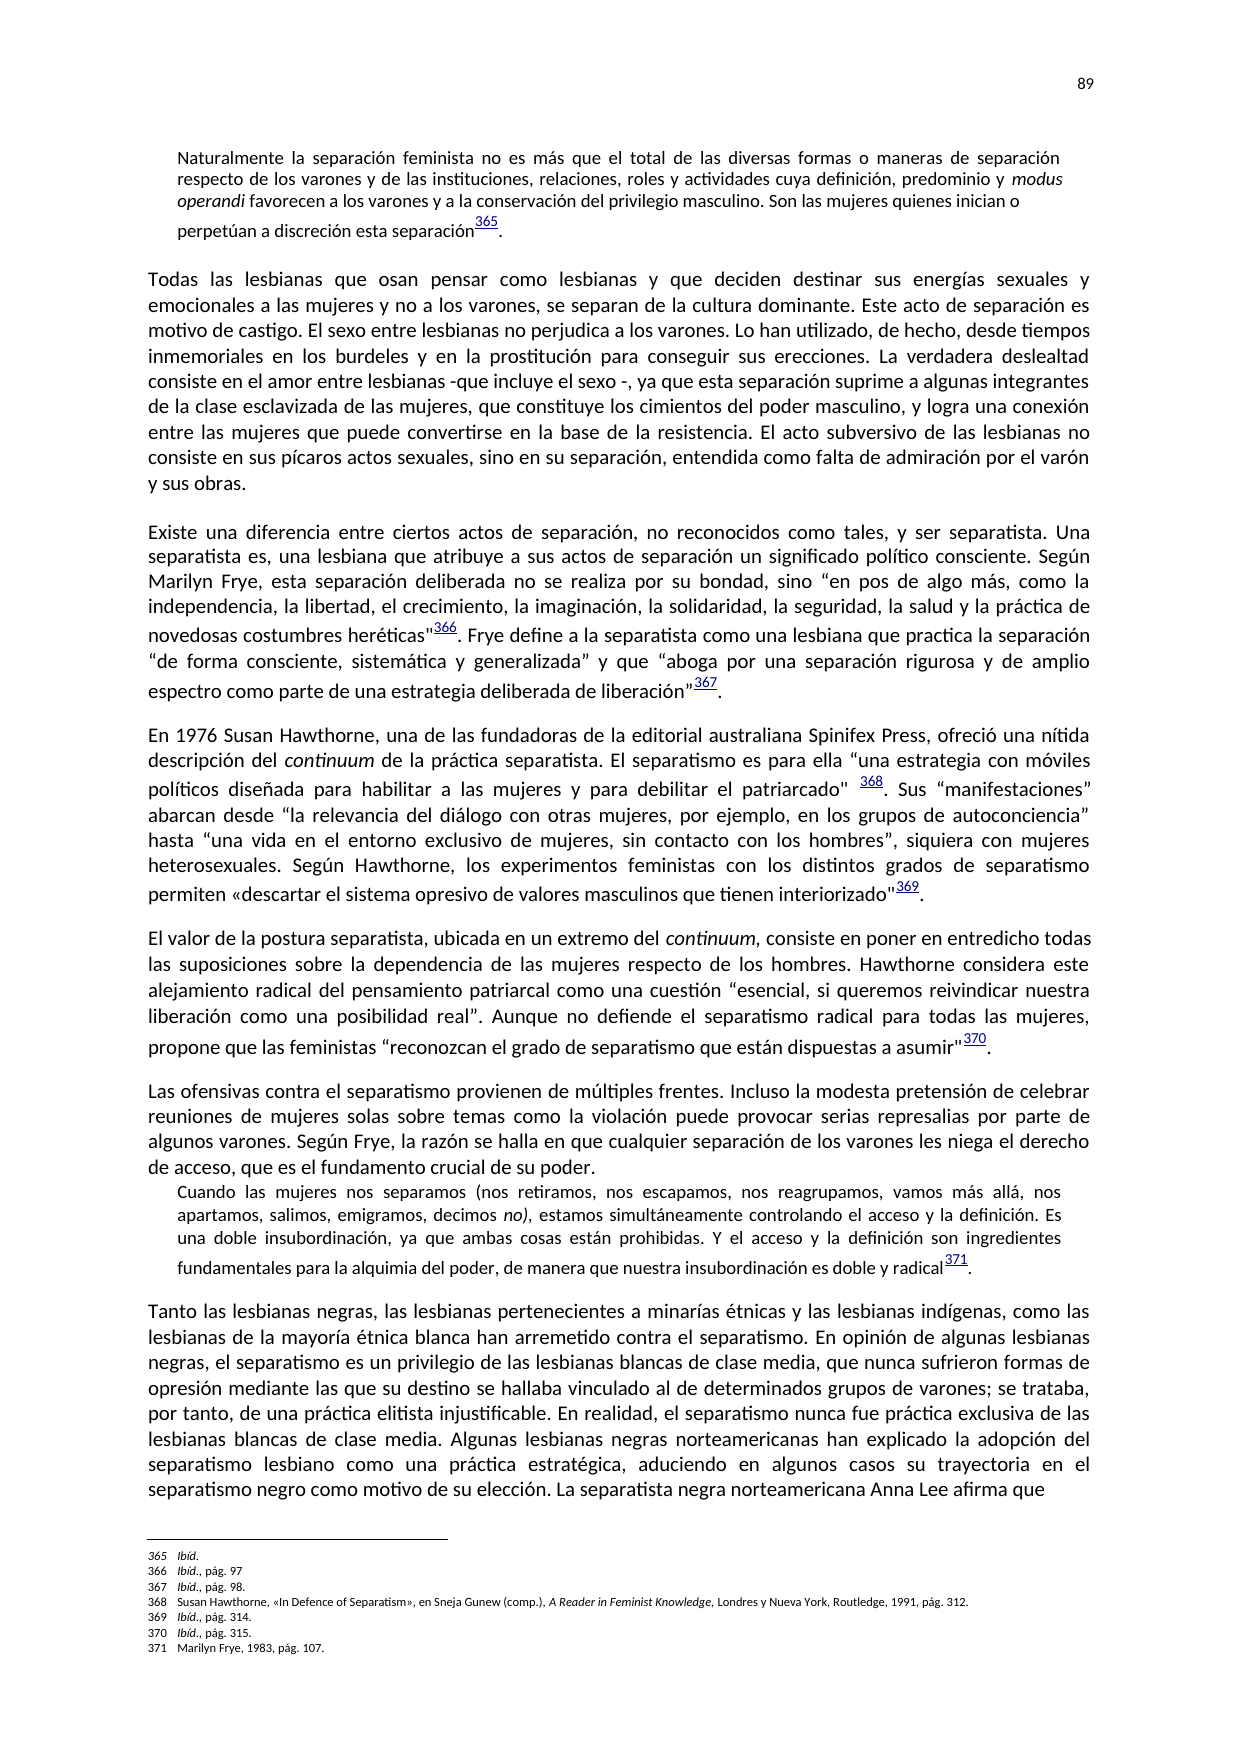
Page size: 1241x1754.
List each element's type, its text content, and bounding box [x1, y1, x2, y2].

text perpetúan a discreción esta separación365. [177, 212, 1094, 244]
text Naturalmente la separación feminista no es más que el total de las diversas formas o maneras de separación respecto de los varones y de las instituciones, relaciones, roles y actividades cuya definición, predominio y modus operandi favorecen a los varones y a la conservación del privilegio masculino. Son las mujeres quienes inician o [177, 147, 1062, 212]
list Susan Hawthorne, «In Defence of Separatism», en Sneja Gunew (comp.), A Reader in Feminist Knowledge, Londres y Nueva York, Routledge, 1991, pág. 312. [148, 1594, 1094, 1609]
list Marilyn Frye, 1983, pág. 107. [148, 1641, 1094, 1656]
text El valor de la postura separatista, ubicada en un extremo del continuum, consiste en poner en entredicho todas las suposiciones sobre la dependencia de las mujeres respecto de los hombres. Hawthorne considera este alejamiento radical del pensamiento patriarcal como una cuestión “esencial, si queremos reivindicar nuestra liberación como una posibilidad real”. Aunque no defiende el separatismo radical para todas las mujeres, propone que las feministas “reconozcan el grado de separatismo que están dispuestas a asumir"370. [148, 925, 1092, 1061]
list Ibíd., pág. 314. [148, 1609, 1094, 1625]
text En 1976 Susan Hawthorne, una de las fundadoras de la editorial australiana Spinifex Press, ofreció una nítida descripción del continuum de la práctica separatista. El separatismo es para ella “una estrategia con móviles políticos diseñada para habilitar a las mujeres y para debilitar el patriarcado" 368. Sus “manifestaciones” abarcan desde “la relevancia del diálogo con otras mujeres, por ejemplo, en los grupos de autoconciencia” hasta “una vida en el entorno exclusivo de mujeres, sin contacto con los hombres”, siquiera con mujeres heterosexuales. Según Hawthorne, los experimentos feministas con los distintos grados de separatismo permiten «descartar el sistema opresivo de valores masculinos que tienen interiorizado"369. [148, 723, 1092, 908]
text Tanto las lesbianas negras, las lesbianas pertenecientes a minarías étnicas y las lesbianas indígenas, como las lesbianas de la mayoría étnica blanca han arremetido contra el separatismo. En opinión de algunas lesbianas negras, el separatismo es un privilegio de las lesbianas blancas de clase media, que nunca sufrieron formas de opresión mediante las que su destino se hallaba vinculado al de determinados grupos de varones; se trataba, por tanto, de una práctica elitista injustificable. En realidad, el separatismo nunca fue práctica exclusiva de las lesbianas blancas de clase media. Algunas lesbianas negras norteamericanas han explicado la adopción del separatismo lesbiano como una práctica estratégica, aduciendo en algunos casos su trayectoria en el separatismo negro como motivo de su elección. La separatista negra norteamericana Anna Lee afirma que [148, 1299, 1092, 1502]
text Todas las lesbianas que osan pensar como lesbianas y que deciden destinar sus energías sexuales y emocionales a las mujeres y no a los varones, se separan de la cultura dominante. Este acto de separación es motivo de castigo. El sexo entre lesbianas no perjudica a los varones. Lo han utilizado, de hecho, desde tiempos inmemoriales en los burdeles y en la prostitución para conseguir sus erecciones. La verdadera deslealtad consiste en el amor entre lesbianas -que incluye el sexo -, ya que esta separación suprime a algunas integrantes de la clase esclavizada de las mujeres, que constituye los cimientos del poder masculino, y logra una conexión entre las mujeres que puede convertirse en la base de la resistencia. El acto subversivo de las lesbianas no consiste en sus pícaros actos sexuales, sino en su separación, entendida como falta de admiración por el varón y sus obras. [148, 267, 1092, 495]
text Cuando las mujeres nos separamos (nos retiramos, nos escapamos, nos reagrupamos, vamos más allá, nos apartamos, salimos, emigramos, decimos no), estamos simultáneamente controlando el acceso y la definición. Es una doble insubordinación, ya que ambas cosas están prohibidas. Y el acceso y la definición son ingredientes fundamentales para la alquimia del poder, de manera que nuestra insubordinación es doble y radical371. [177, 1180, 1062, 1281]
list Ibíd., pág. 315. [148, 1625, 1094, 1640]
text 89 [148, 73, 1094, 94]
text Existe una diferencia entre ciertos actos de separación, no reconocidos como tales, y ser separatista. Una separatista es, una lesbiana que atribuye a sus actos de separación un significado político consciente. Según Marilyn Frye, esta separación deliberada no se realiza por su bondad, sino “en pos de algo más, como la independencia, la libertad, el crecimiento, la imaginación, la solidaridad, la seguridad, la salud y la práctica de novedosas costumbres heréticas"366. Frye define a la separatista como una lesbiana que practica la separación “de forma consciente, sistemática y generalizada” y que “aboga por una separación rigurosa y de amplio espectro como parte de una estrategia deliberada de liberación”367. [148, 520, 1092, 705]
list Ibíd., pág. 97 [148, 1564, 1094, 1579]
list Ibíd. [148, 1548, 1094, 1564]
list Ibíd., pág. 98. [148, 1579, 1094, 1594]
text Las ofensivas contra el separatismo provienen de múltiples frentes. Incluso la modesta pretensión de celebrar reuniones de mujeres solas sobre temas como la violación puede provocar serias represalias por parte de algunos varones. Según Frye, la razón se halla en que cualquier separación de los varones les niega el derecho de acceso, que es el fundamento crucial de su poder. [148, 1079, 1092, 1179]
